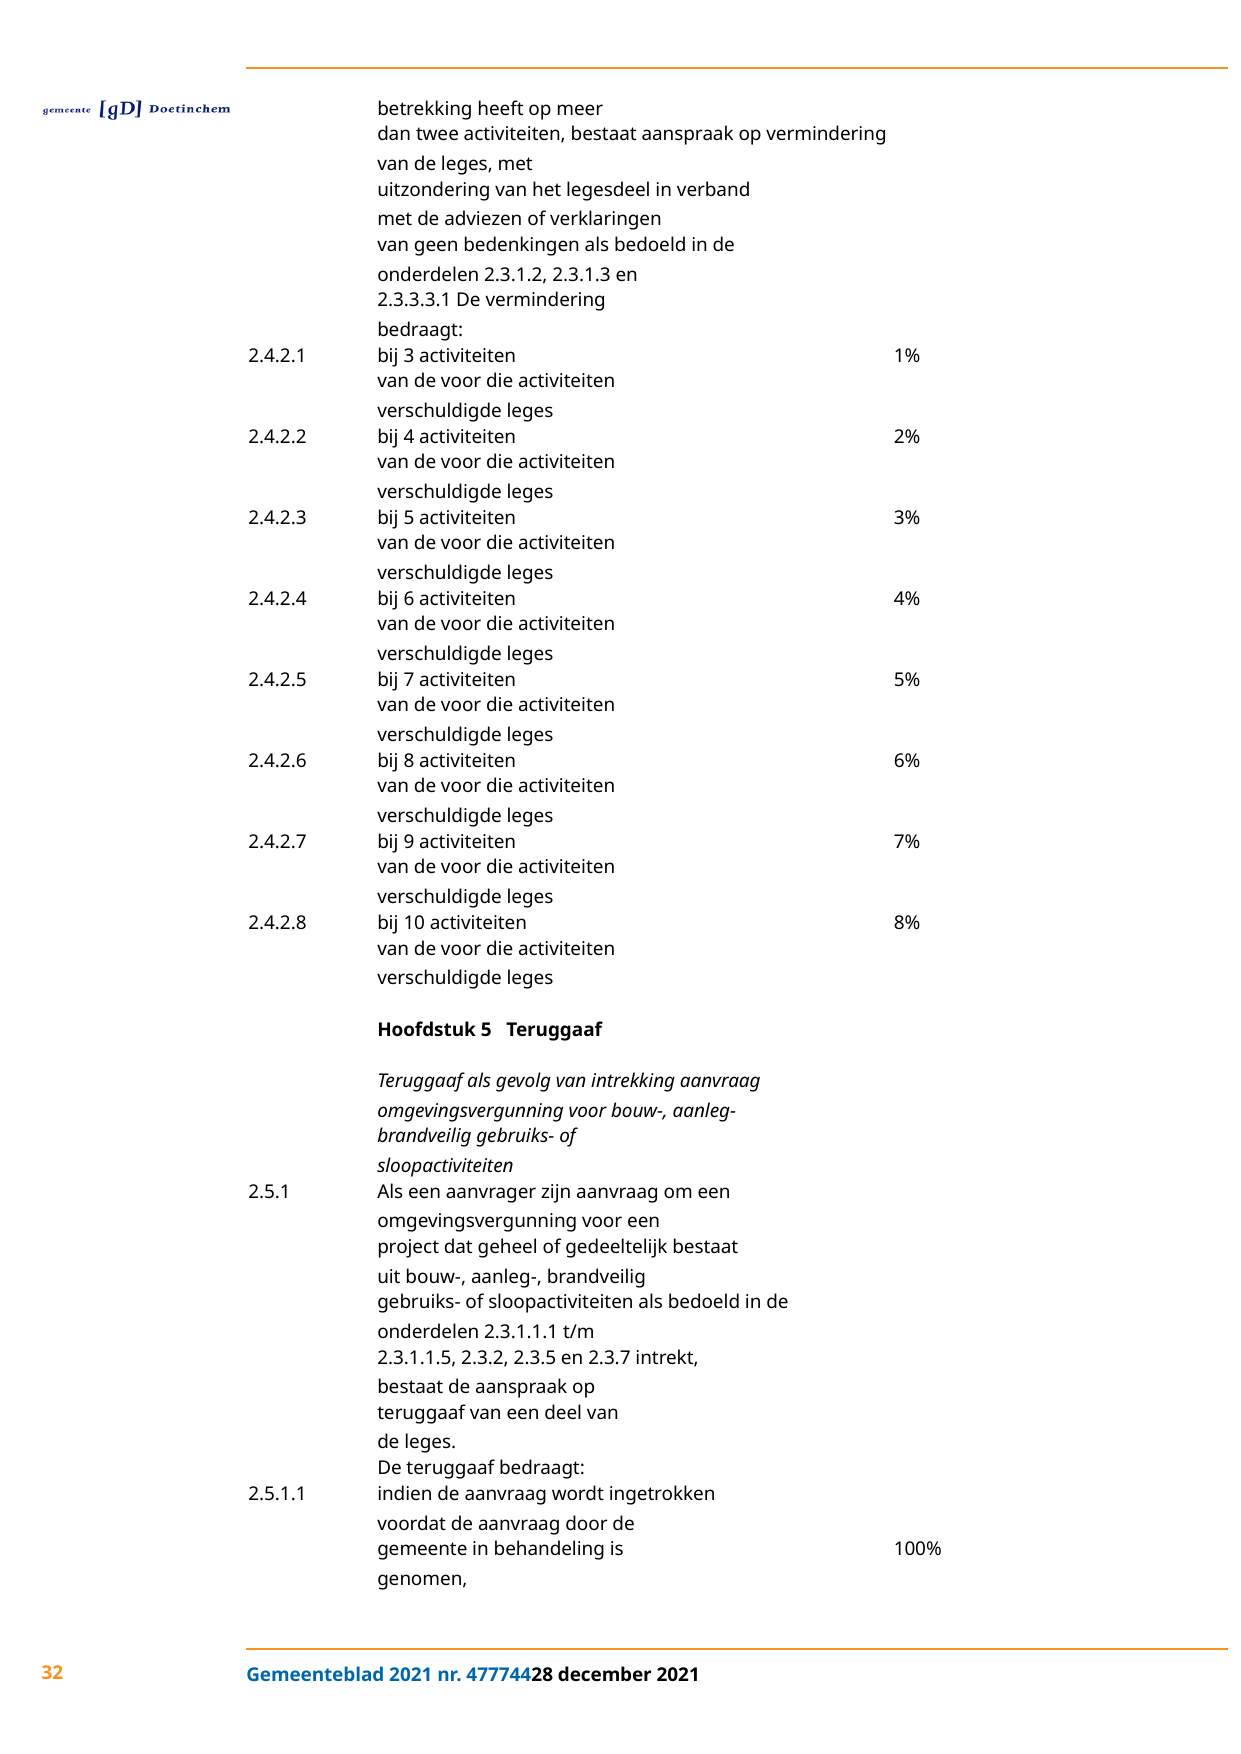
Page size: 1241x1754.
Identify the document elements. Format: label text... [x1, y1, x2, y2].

table_cell [635, 854, 764, 909]
table_cell [894, 1289, 1022, 1344]
table_cell [635, 342, 764, 367]
table_cell [635, 1016, 764, 1042]
table_cell [248, 449, 377, 504]
table_cell [894, 1067, 1022, 1123]
table_cell [764, 611, 893, 666]
table_cell 2.4.2.7 [248, 828, 377, 854]
table_cell [1023, 231, 1152, 286]
table_cell [635, 1042, 764, 1067]
table_cell gemeente in behandeling is genomen, [377, 1536, 635, 1591]
table_cell project dat geheel of gedeeltelijk bestaat uit bouw-, aanleg-, brandveilig [377, 1233, 764, 1288]
table_cell [1023, 1067, 1152, 1123]
table_cell [248, 121, 377, 176]
table_cell [635, 585, 764, 611]
table_cell 2.4.2.1 [248, 342, 377, 367]
table_cell [894, 1455, 1022, 1480]
table_cell dan twee activiteiten, bestaat aanspraak op vermindering van de leges, met [377, 121, 893, 176]
table_cell [764, 368, 893, 423]
table_cell [1023, 990, 1152, 1016]
table_cell [894, 1344, 1022, 1399]
table_cell 3% [894, 504, 1022, 529]
table_cell [635, 692, 764, 747]
table_cell 1% [894, 342, 1022, 367]
table_cell [248, 692, 377, 747]
table_cell bij 9 activiteiten [377, 828, 635, 854]
table_cell [635, 286, 764, 342]
table_cell [764, 342, 893, 367]
table_cell 2.3.1.1.5, 2.3.2, 2.3.5 en 2.3.7 intrekt, bestaat de aanspraak op [377, 1344, 764, 1399]
table_cell [894, 692, 1022, 747]
table_cell [764, 530, 893, 585]
table_cell [1023, 286, 1152, 342]
table_cell 5% [894, 666, 1022, 692]
table_cell [1023, 176, 1152, 231]
table_cell [894, 231, 1022, 286]
table_cell [635, 747, 764, 773]
table_cell [377, 990, 506, 1016]
table_cell [1023, 747, 1152, 773]
table_cell [764, 909, 893, 935]
table_cell van de voor die activiteiten verschuldigde leges [377, 935, 635, 990]
table_cell [1023, 666, 1152, 692]
table_cell [764, 828, 893, 854]
table_cell [635, 1455, 764, 1480]
table_cell Teruggaaf [506, 1016, 635, 1042]
table_cell [1023, 1016, 1152, 1042]
table_cell [635, 773, 764, 828]
table_cell [764, 666, 893, 692]
table_cell [1023, 828, 1152, 854]
table_cell [248, 286, 377, 342]
table_cell [1023, 854, 1152, 909]
table_cell 2.4.2.5 [248, 666, 377, 692]
table_cell [1023, 1178, 1152, 1233]
table_cell [635, 828, 764, 854]
table_cell [894, 935, 1022, 990]
table_cell [894, 530, 1022, 585]
table_cell [635, 1123, 764, 1178]
table_cell [1023, 1480, 1152, 1536]
table_cell [1023, 935, 1152, 990]
table_cell [764, 1233, 893, 1288]
table_cell indien de aanvraag wordt ingetrokken voordat de aanvraag door de [377, 1480, 764, 1536]
table_cell [894, 1399, 1022, 1454]
table_cell [248, 935, 377, 990]
table_cell [894, 449, 1022, 504]
table_cell [248, 176, 377, 231]
table_cell van de voor die activiteiten verschuldigde leges [377, 368, 635, 423]
table_cell [764, 854, 893, 909]
table_cell [764, 1178, 893, 1233]
table_cell [894, 773, 1022, 828]
table_cell [377, 1042, 506, 1067]
table_cell [764, 692, 893, 747]
table_cell [506, 990, 635, 1016]
table_cell 2% [894, 423, 1022, 448]
table_cell [248, 368, 377, 423]
table_cell [1023, 342, 1152, 367]
table_cell [248, 1123, 377, 1178]
table_cell De teruggaaf bedraagt: [377, 1455, 635, 1480]
picture [41, 47, 231, 172]
table_cell [764, 1042, 893, 1067]
table_cell [894, 854, 1022, 909]
table_cell [894, 368, 1022, 423]
table_cell [1023, 1123, 1152, 1178]
table_cell bij 10 activiteiten [377, 909, 635, 935]
table_cell [894, 611, 1022, 666]
table_cell [764, 1123, 893, 1178]
table_cell van de voor die activiteiten verschuldigde leges [377, 773, 635, 828]
table_cell [894, 95, 1022, 121]
table_cell [248, 1289, 377, 1344]
table_cell [635, 990, 764, 1016]
table_cell [635, 504, 764, 529]
table_cell bij 7 activiteiten [377, 666, 635, 692]
table_cell 2.4.2.2 [248, 423, 377, 448]
table_cell [635, 935, 764, 990]
table_cell [764, 504, 893, 529]
table_cell Als een aanvrager zijn aanvraag om een omgevingsvergunning voor een [377, 1178, 764, 1233]
table_cell [248, 611, 377, 666]
table_cell [635, 909, 764, 935]
table_cell teruggaaf van een deel van de leges. [377, 1399, 635, 1454]
table_cell [248, 1344, 377, 1399]
table_cell [894, 1178, 1022, 1233]
table_cell [764, 1344, 893, 1399]
table_cell [1023, 585, 1152, 611]
table_cell [635, 1536, 764, 1591]
table_cell [894, 1016, 1022, 1042]
table_cell bij 5 activiteiten [377, 504, 635, 529]
table_cell [764, 231, 893, 286]
table_cell [764, 286, 893, 342]
table_cell [248, 1042, 377, 1067]
table_cell [894, 1480, 1022, 1536]
table_cell [248, 773, 377, 828]
table_cell [894, 990, 1022, 1016]
table_cell [635, 611, 764, 666]
table_cell [764, 1399, 893, 1454]
table_cell van de voor die activiteiten verschuldigde leges [377, 530, 635, 585]
table_cell [635, 449, 764, 504]
table_cell [248, 95, 377, 121]
table_cell [764, 1016, 893, 1042]
table_cell [764, 423, 893, 448]
table_cell bij 8 activiteiten [377, 747, 635, 773]
table_cell [248, 1399, 377, 1454]
table_cell [1023, 909, 1152, 935]
table_cell 2.5.1 [248, 1178, 377, 1233]
table_cell [894, 1233, 1022, 1288]
table_cell gebruiks- of sloopactiviteiten als bedoeld in de onderdelen 2.3.1.1.1 t/m [377, 1289, 893, 1344]
table_cell 100% [894, 1536, 1022, 1591]
table_cell [764, 585, 893, 611]
table_cell [248, 1067, 377, 1123]
table_cell [248, 530, 377, 585]
table_cell 8% [894, 909, 1022, 935]
table_cell 2.4.2.8 [248, 909, 377, 935]
table_cell [1023, 504, 1152, 529]
table_cell [894, 286, 1022, 342]
table_cell [764, 1067, 893, 1123]
table_cell [1023, 1344, 1152, 1399]
table_cell [764, 935, 893, 990]
table_cell [1023, 773, 1152, 828]
table_cell [764, 449, 893, 504]
table_cell brandveilig gebruiks- of sloopactiviteiten [377, 1123, 635, 1178]
table_cell [1023, 530, 1152, 585]
table_cell van de voor die activiteiten verschuldigde leges [377, 854, 635, 909]
table_cell [248, 231, 377, 286]
table_cell 6% [894, 747, 1022, 773]
table_cell [248, 990, 377, 1016]
table_cell [635, 530, 764, 585]
table_cell [764, 176, 893, 231]
table_cell bij 6 activiteiten [377, 585, 635, 611]
table_cell [1023, 95, 1152, 121]
table_cell 2.5.1.1 [248, 1480, 377, 1536]
table_cell [506, 1042, 635, 1067]
table_cell [1023, 1455, 1152, 1480]
table_cell [248, 1536, 377, 1591]
table_cell [1023, 368, 1152, 423]
table_cell [764, 747, 893, 773]
table_cell [764, 1455, 893, 1480]
table_cell 2.3.3.3.1 De vermindering bedraagt: [377, 286, 635, 342]
table_cell van de voor die activiteiten verschuldigde leges [377, 692, 635, 747]
table_cell [1023, 1399, 1152, 1454]
table_cell [1023, 423, 1152, 448]
table_cell 4% [894, 585, 1022, 611]
table_cell 2.4.2.6 [248, 747, 377, 773]
table_cell [635, 1399, 764, 1454]
table_cell [764, 773, 893, 828]
table_cell [894, 121, 1022, 176]
table_cell [1023, 1233, 1152, 1288]
table_cell [764, 1536, 893, 1591]
table_cell [1023, 1042, 1152, 1067]
table_cell [248, 1016, 377, 1042]
table_cell [1023, 1536, 1152, 1591]
table_cell [248, 1455, 377, 1480]
table_cell [894, 176, 1022, 231]
table_cell [635, 423, 764, 448]
table_cell betrekking heeft op meer [377, 95, 893, 121]
table_cell Teruggaaf als gevolg van intrekking aanvraag omgevingsvergunning voor bouw-, aanleg- [377, 1067, 764, 1123]
table_cell van de voor die activiteiten verschuldigde leges [377, 449, 635, 504]
table_cell [764, 1480, 893, 1536]
table_cell [764, 990, 893, 1016]
table_cell [894, 1123, 1022, 1178]
table_cell [1023, 121, 1152, 176]
table_cell [1023, 692, 1152, 747]
table_cell [1023, 1289, 1152, 1344]
table_cell van geen bedenkingen als bedoeld in de onderdelen 2.3.1.2, 2.3.1.3 en [377, 231, 764, 286]
table_cell 2.4.2.4 [248, 585, 377, 611]
table_cell [248, 1233, 377, 1288]
table_cell [635, 666, 764, 692]
table_cell bij 3 activiteiten [377, 342, 635, 367]
table_cell 7% [894, 828, 1022, 854]
table_cell [248, 854, 377, 909]
table_cell Hoofdstuk 5 [377, 1016, 506, 1042]
table_cell [1023, 611, 1152, 666]
table_cell [894, 1042, 1022, 1067]
table_cell bij 4 activiteiten [377, 423, 635, 448]
table_cell [635, 368, 764, 423]
table_cell uitzondering van het legesdeel in verband met de adviezen of verklaringen [377, 176, 764, 231]
table_cell van de voor die activiteiten verschuldigde leges [377, 611, 635, 666]
table_cell 2.4.2.3 [248, 504, 377, 529]
table_cell [1023, 449, 1152, 504]
